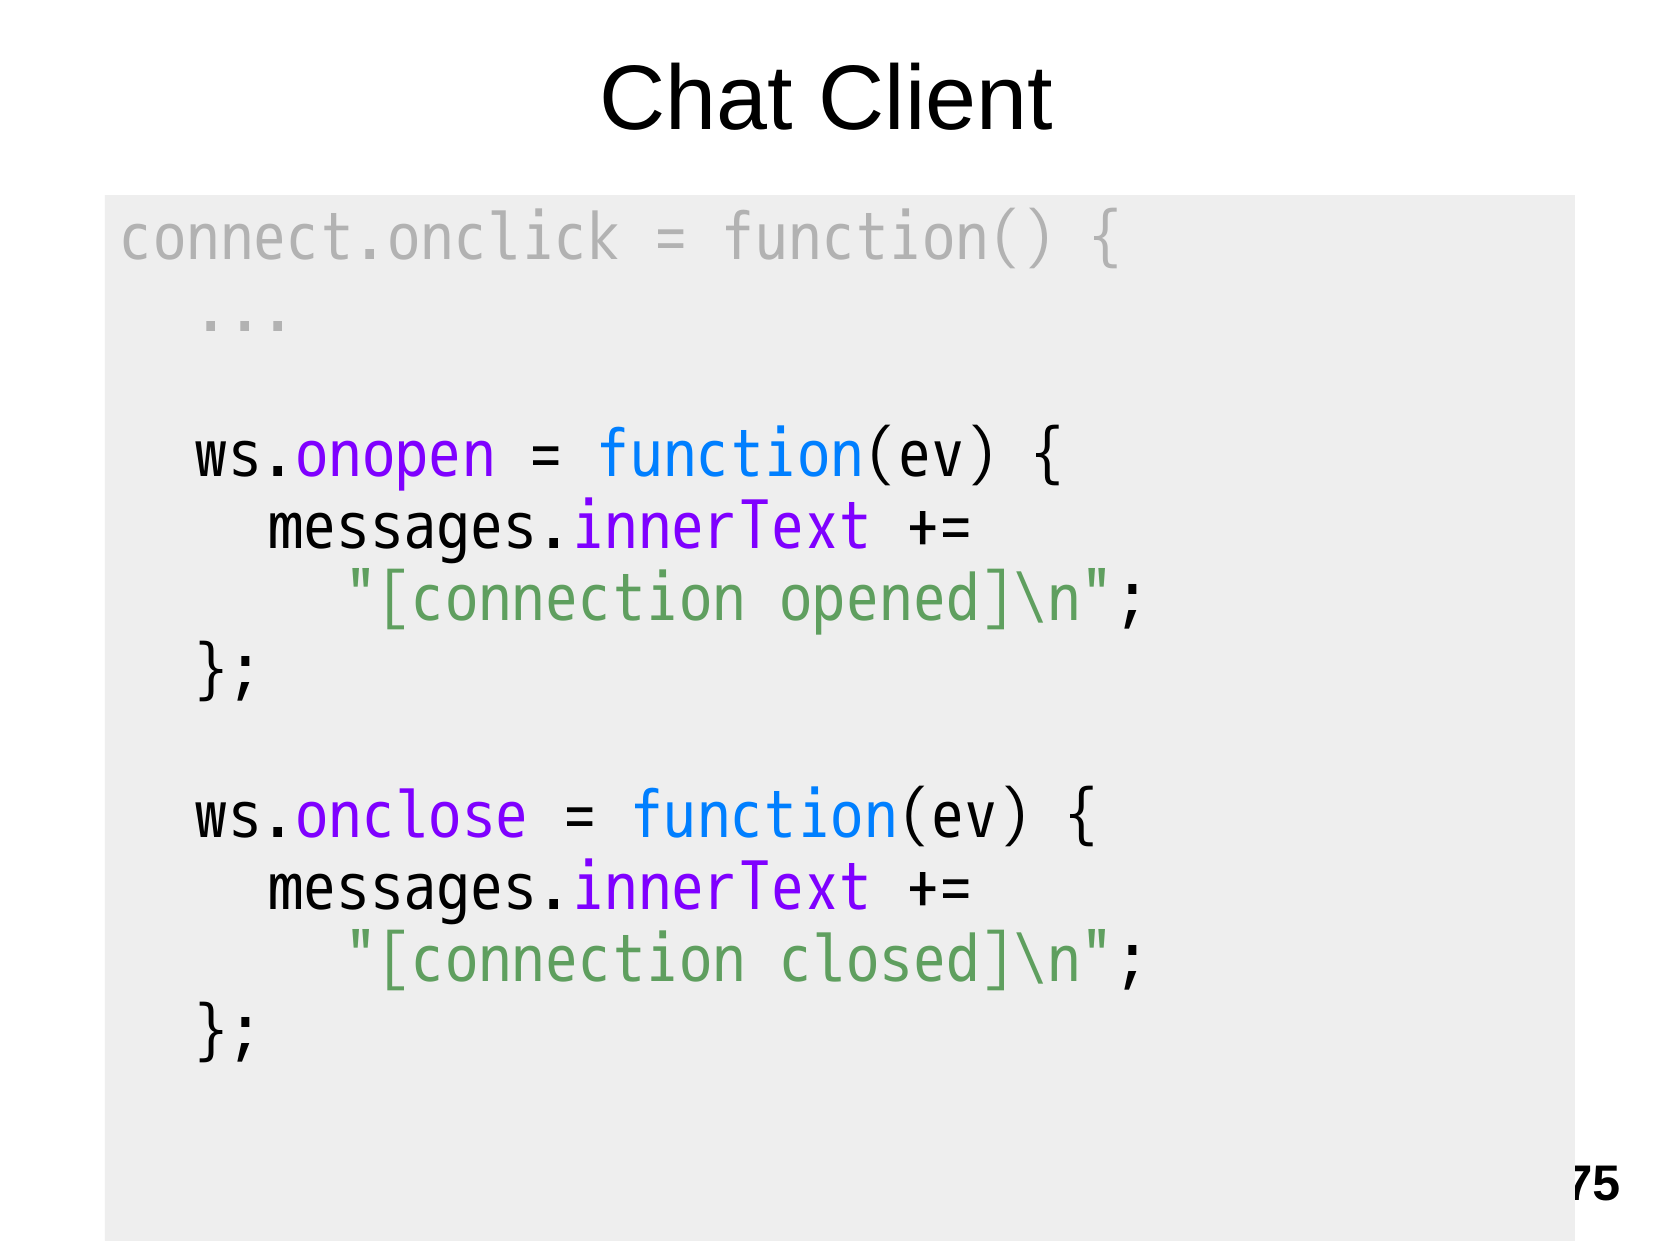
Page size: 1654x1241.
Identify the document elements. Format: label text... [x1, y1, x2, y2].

text_box connect.onclick = function() { ... ws.onopen = function(ev) { messages.innerText += "[connection opened]\n"; }; ws.onclose = function(ev) { messages.innerText += "[connection closed]\n"; }; [104, 195, 1575, 1077]
title Chat Client [82, 15, 1571, 181]
